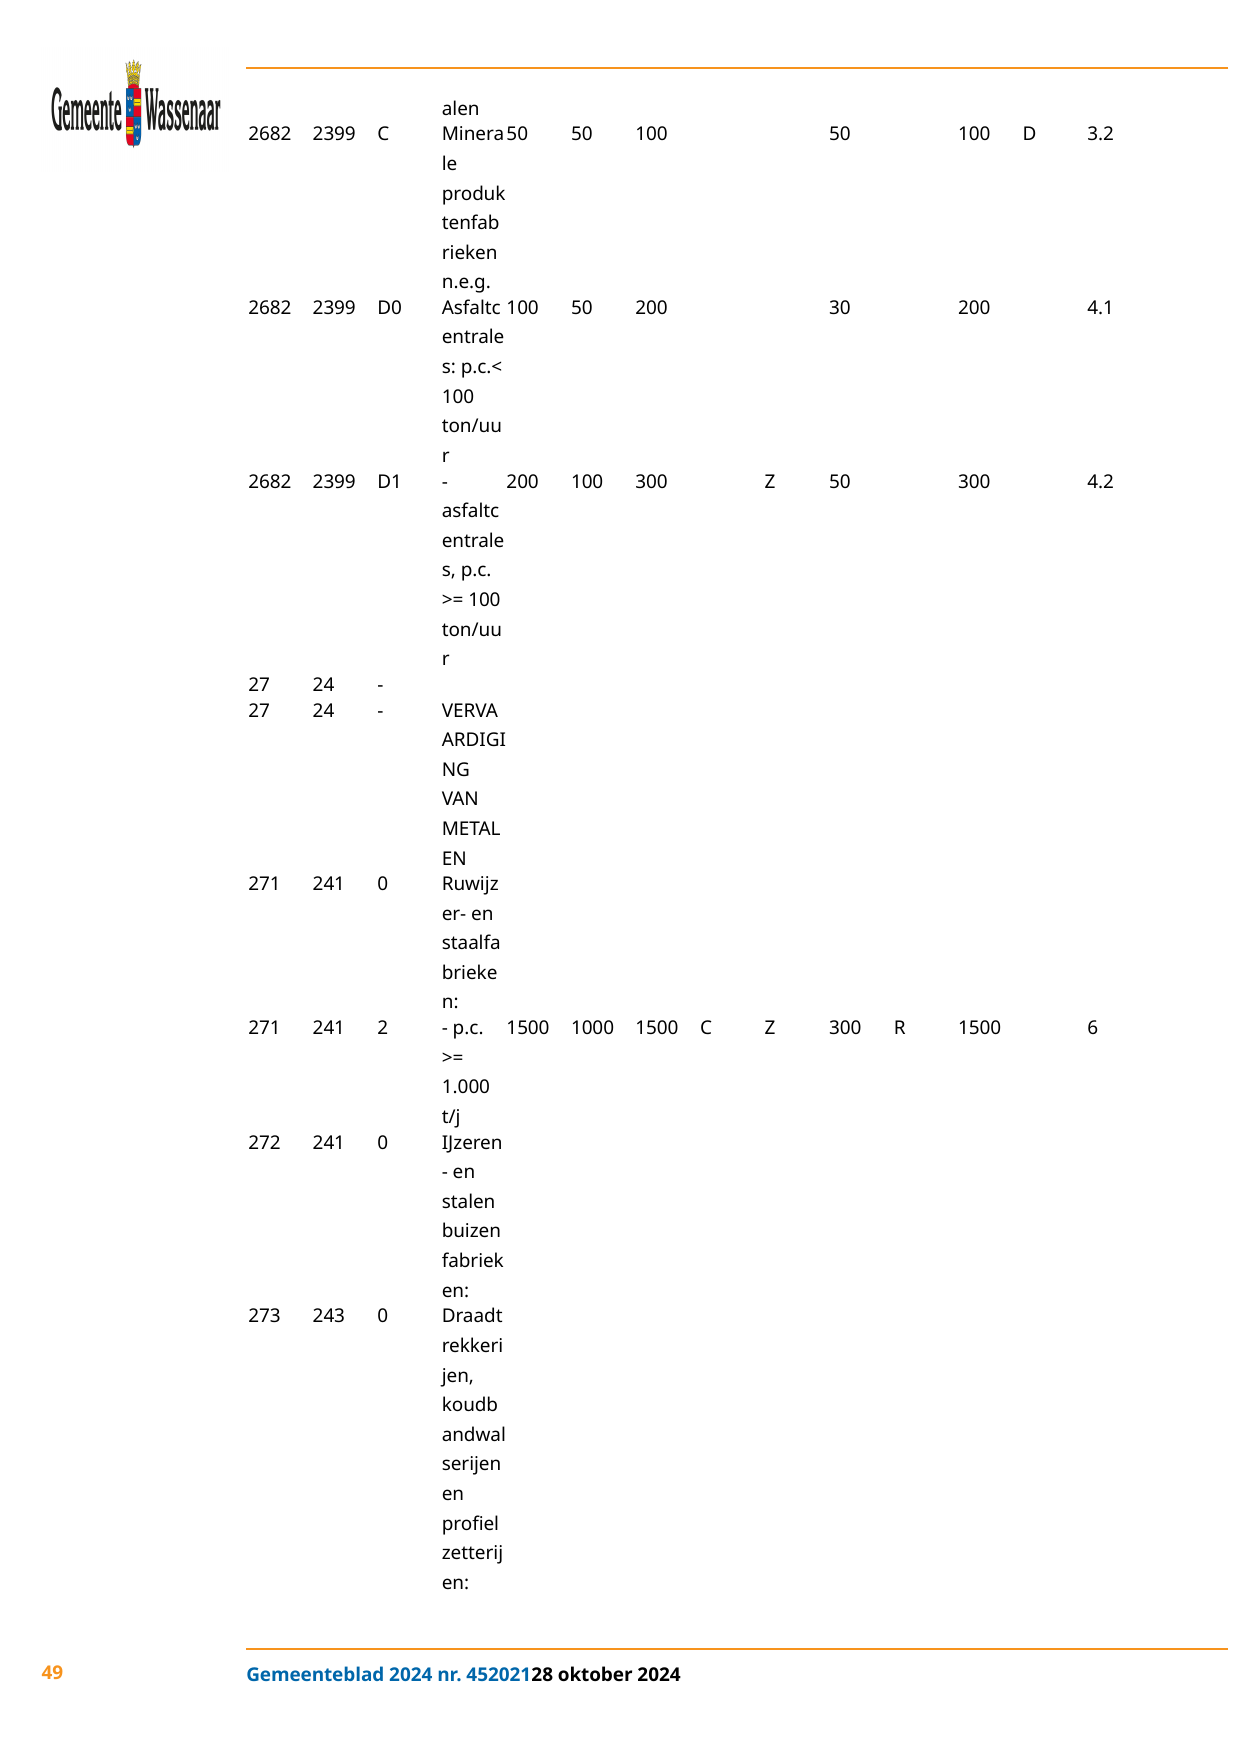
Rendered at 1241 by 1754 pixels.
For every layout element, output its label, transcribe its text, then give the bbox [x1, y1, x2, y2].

table_cell [764, 95, 829, 121]
table_cell Z [764, 1015, 829, 1129]
table_cell [377, 95, 442, 121]
table_cell 50 [506, 121, 571, 294]
picture [41, 47, 231, 172]
table_cell D1 [377, 468, 442, 671]
table_cell 27 [248, 697, 312, 870]
table_cell Asfaltcentrales: p.c.< 100 ton/uur [442, 294, 506, 468]
table_cell 272 [248, 1129, 312, 1303]
table_cell 300 [829, 1015, 893, 1129]
table_cell 1500 [506, 1015, 571, 1129]
table_cell 273 [248, 1303, 312, 1594]
table_cell 243 [313, 1303, 377, 1594]
table_cell [958, 1303, 1022, 1594]
table_cell [700, 468, 764, 671]
table_cell 50 [829, 468, 893, 671]
table_cell [764, 1129, 829, 1303]
table_cell [958, 671, 1022, 697]
table_cell D [1023, 121, 1087, 294]
table_cell [571, 697, 635, 870]
table_cell 50 [571, 294, 635, 468]
table_cell [894, 1129, 958, 1303]
table_cell [894, 95, 958, 121]
table_cell [894, 294, 958, 468]
table_cell [1023, 1015, 1087, 1129]
table_cell C [700, 1015, 764, 1129]
table_cell [958, 1129, 1022, 1303]
table_cell [1023, 671, 1087, 697]
table_cell [1087, 697, 1152, 870]
table_cell [635, 1303, 700, 1594]
table_cell 30 [829, 294, 893, 468]
table_cell [506, 697, 571, 870]
table_cell Draadtrekkerijen, koudbandwalserijen en profielzetterijen: [442, 1303, 506, 1594]
table_cell [700, 95, 764, 121]
table_cell 4.1 [1087, 294, 1152, 468]
table_cell [571, 1303, 635, 1594]
table_cell [506, 95, 571, 121]
table_cell 0 [377, 1129, 442, 1303]
table_cell 100 [571, 468, 635, 671]
table_cell [571, 1129, 635, 1303]
table_cell 2682 [248, 468, 312, 671]
table_cell 271 [248, 1015, 312, 1129]
table_cell 24 [313, 671, 377, 697]
table_cell [958, 870, 1022, 1014]
table_cell [894, 1303, 958, 1594]
table_cell 241 [313, 870, 377, 1014]
table_cell VERVAARDIGING VAN METALEN [442, 697, 506, 870]
table_cell [1087, 671, 1152, 697]
table_cell [829, 870, 893, 1014]
table_cell [700, 870, 764, 1014]
table_cell 3.2 [1087, 121, 1152, 294]
table_cell [571, 95, 635, 121]
table_cell 2 [377, 1015, 442, 1129]
table_cell [700, 671, 764, 697]
table_cell [1023, 870, 1087, 1014]
table_cell 4.2 [1087, 468, 1152, 671]
table_cell [958, 697, 1022, 870]
table_cell [1087, 95, 1152, 121]
table_cell 1500 [635, 1015, 700, 1129]
table_cell - p.c. >= 1.000 t/j [442, 1015, 506, 1129]
table_cell Minerale produktenfabrieken n.e.g. [442, 121, 506, 294]
table_cell 2399 [313, 121, 377, 294]
table_cell [442, 671, 506, 697]
table_cell 2399 [313, 294, 377, 468]
table_cell Z [764, 468, 829, 671]
table_cell [571, 870, 635, 1014]
table_cell [506, 1129, 571, 1303]
table_cell [764, 294, 829, 468]
table_cell 24 [313, 697, 377, 870]
table_cell 50 [571, 121, 635, 294]
table_cell 300 [635, 468, 700, 671]
table_cell [700, 697, 764, 870]
table_cell [248, 95, 312, 121]
table_cell C [377, 121, 442, 294]
table_cell D0 [377, 294, 442, 468]
table_cell [894, 671, 958, 697]
table_cell 200 [506, 468, 571, 671]
table_cell [829, 697, 893, 870]
table_cell [894, 870, 958, 1014]
table_cell 6 [1087, 1015, 1152, 1129]
table_cell - [377, 671, 442, 697]
table_cell [635, 870, 700, 1014]
table_cell 27 [248, 671, 312, 697]
table_cell alen [442, 95, 506, 121]
table_cell [635, 697, 700, 870]
table_cell [764, 671, 829, 697]
table_cell 100 [506, 294, 571, 468]
table_cell [700, 121, 764, 294]
table_cell [764, 121, 829, 294]
table_cell [1087, 870, 1152, 1014]
table_cell [571, 671, 635, 697]
table_cell [700, 1303, 764, 1594]
table_cell [764, 697, 829, 870]
table_cell 2682 [248, 294, 312, 468]
table_cell 200 [958, 294, 1022, 468]
table_cell [764, 870, 829, 1014]
table_cell - [377, 697, 442, 870]
table_cell 0 [377, 1303, 442, 1594]
table_cell [829, 671, 893, 697]
table_cell 1500 [958, 1015, 1022, 1129]
table_cell 2399 [313, 468, 377, 671]
table_cell - asfaltcentrales, p.c. >= 100 ton/uur [442, 468, 506, 671]
table_cell [313, 95, 377, 121]
table_cell 100 [635, 121, 700, 294]
table_cell [894, 697, 958, 870]
table_cell 1000 [571, 1015, 635, 1129]
table_cell [1023, 468, 1087, 671]
table_cell 300 [958, 468, 1022, 671]
table_cell [894, 121, 958, 294]
table_cell [1023, 1129, 1087, 1303]
table_cell 2682 [248, 121, 312, 294]
table_cell 0 [377, 870, 442, 1014]
table_cell [506, 671, 571, 697]
table_cell [700, 1129, 764, 1303]
table_cell [829, 1303, 893, 1594]
table_cell 200 [635, 294, 700, 468]
table_cell [829, 1129, 893, 1303]
table_cell Ruwijzer- en staalfabrieken: [442, 870, 506, 1014]
table_cell [1023, 1303, 1087, 1594]
table_cell [635, 1129, 700, 1303]
table_cell [894, 468, 958, 671]
table_cell IJzeren- en stalenbuizenfabrieken: [442, 1129, 506, 1303]
table_cell [635, 95, 700, 121]
table_cell [506, 1303, 571, 1594]
table_cell 271 [248, 870, 312, 1014]
table_cell [700, 294, 764, 468]
table_cell [635, 671, 700, 697]
table_cell [1087, 1303, 1152, 1594]
table_cell [829, 95, 893, 121]
table_cell 241 [313, 1129, 377, 1303]
table_cell [1087, 1129, 1152, 1303]
table_cell R [894, 1015, 958, 1129]
table_cell 50 [829, 121, 893, 294]
table_cell 241 [313, 1015, 377, 1129]
table_cell [958, 95, 1022, 121]
table_cell [764, 1303, 829, 1594]
table_cell [1023, 95, 1087, 121]
table_cell [506, 870, 571, 1014]
table_cell [1023, 697, 1087, 870]
table_cell [1023, 294, 1087, 468]
table_cell 100 [958, 121, 1022, 294]
